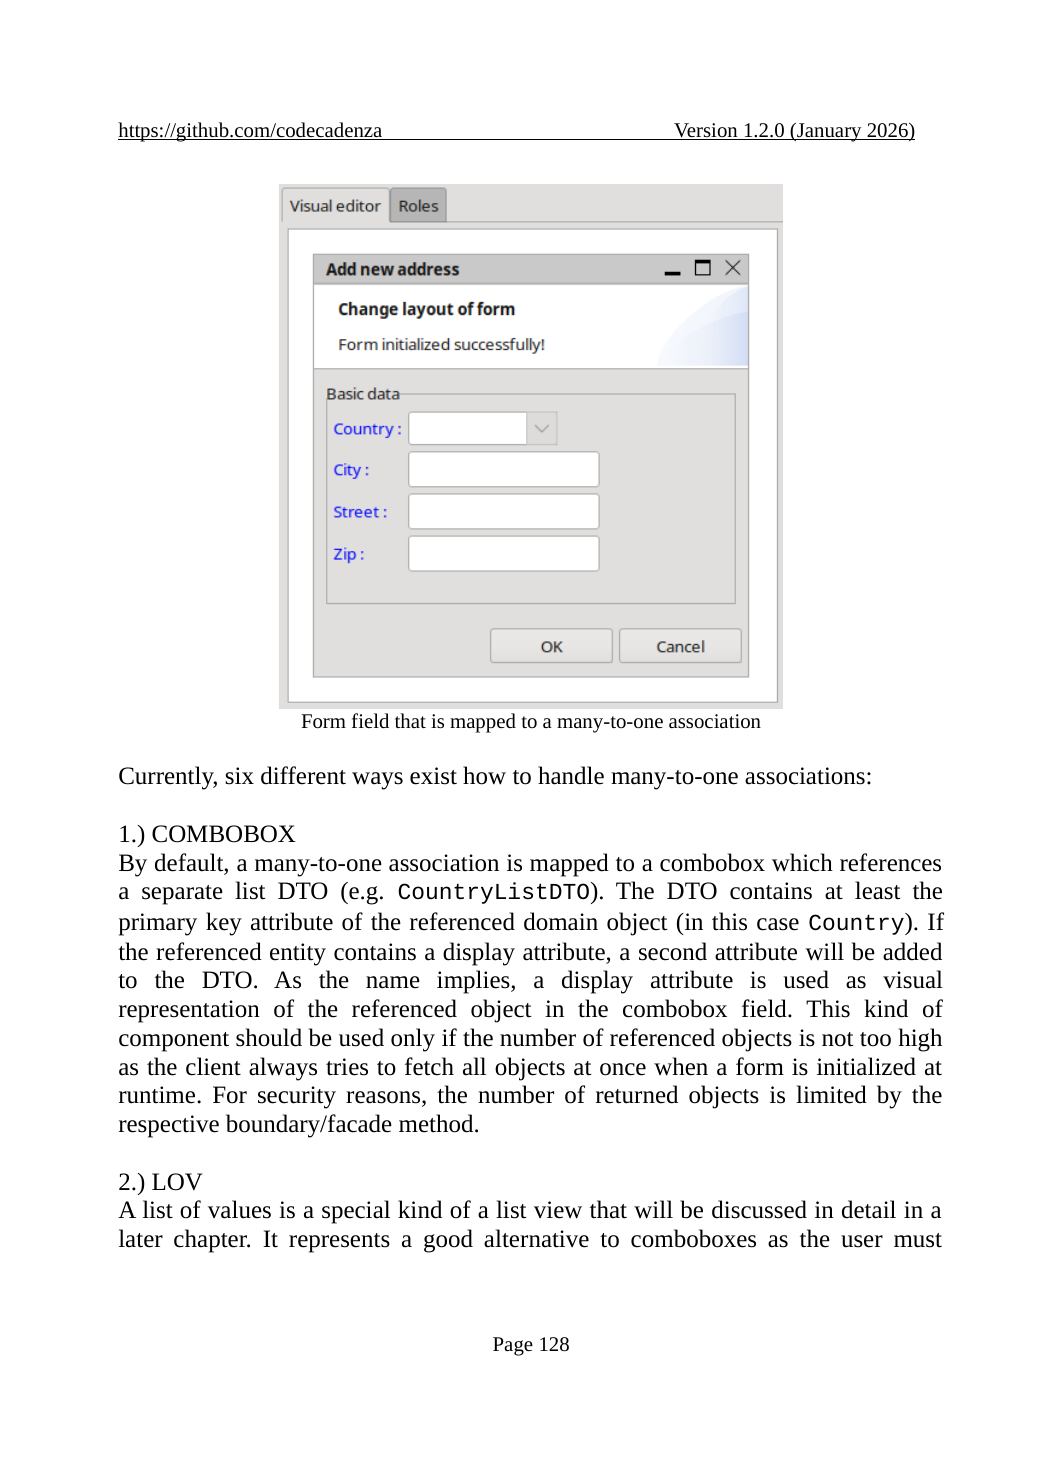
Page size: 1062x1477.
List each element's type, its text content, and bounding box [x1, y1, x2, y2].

text Form field that is mapped to a many-to-one association [279, 709, 783, 733]
text 2.) LOV [118, 1167, 944, 1196]
list 1.) COMBOBOX [118, 819, 944, 848]
text Currently, six different ways exist how to handle many-to-one associations: [118, 761, 944, 790]
text A list of values is a special kind of a list view that will be discussed in detail in a later chapter. It represents a good alternative to comboboxes as the user must [118, 1196, 944, 1253]
picture [278, 184, 783, 709]
text By default, a many-to-one association is mapped to a combobox which references a separate list DTO (e.g. CountryListDTO). The DTO contains at least the primary key attribute of the referenced domain object (in this case Country). If the referenced entity contains a display attribute, a second attribute will be added to the DTO. As the name implies, a display attribute is used as visual representation of the referenced object in the combobox field. This kind of component should be used only if the number of referenced objects is not too high as the client always tries to fetch all objects at once when a form is initialized at runtime. For security reasons, the number of returned objects is limited by the respective boundary/facade method. [118, 848, 944, 1138]
